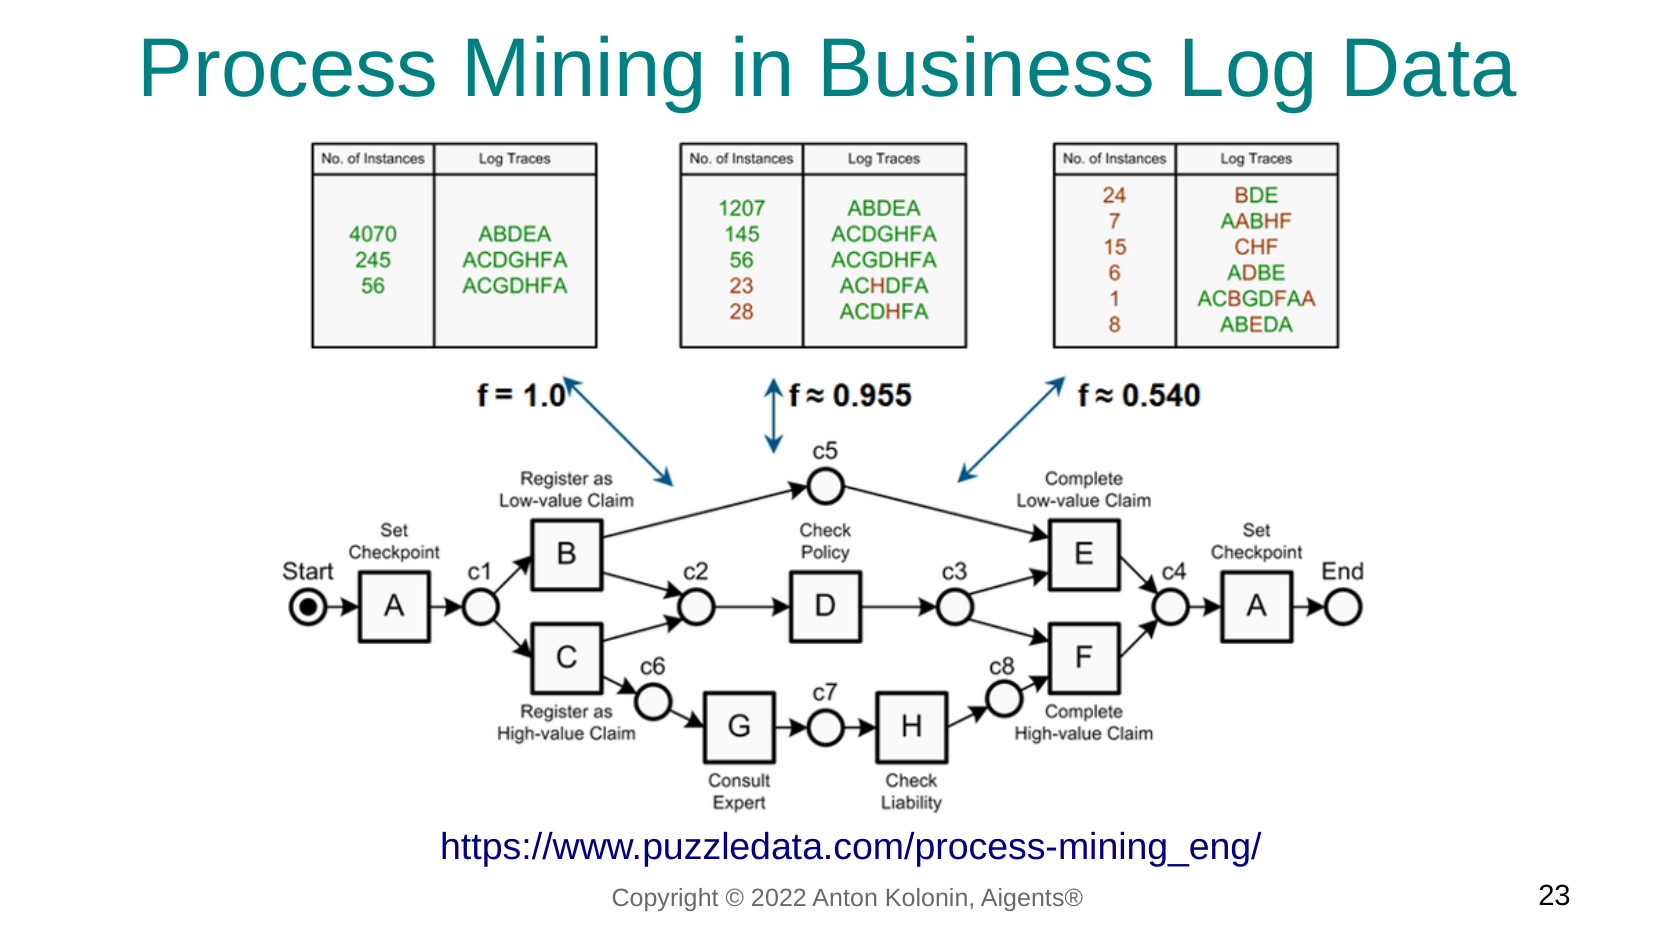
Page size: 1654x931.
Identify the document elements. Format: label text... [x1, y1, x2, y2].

text_box https://www.puzzledata.com/process-mining_eng/ [425, 818, 1277, 876]
picture [254, 135, 1387, 833]
text_box Process Mining in Business Log Data [0, 0, 1653, 135]
